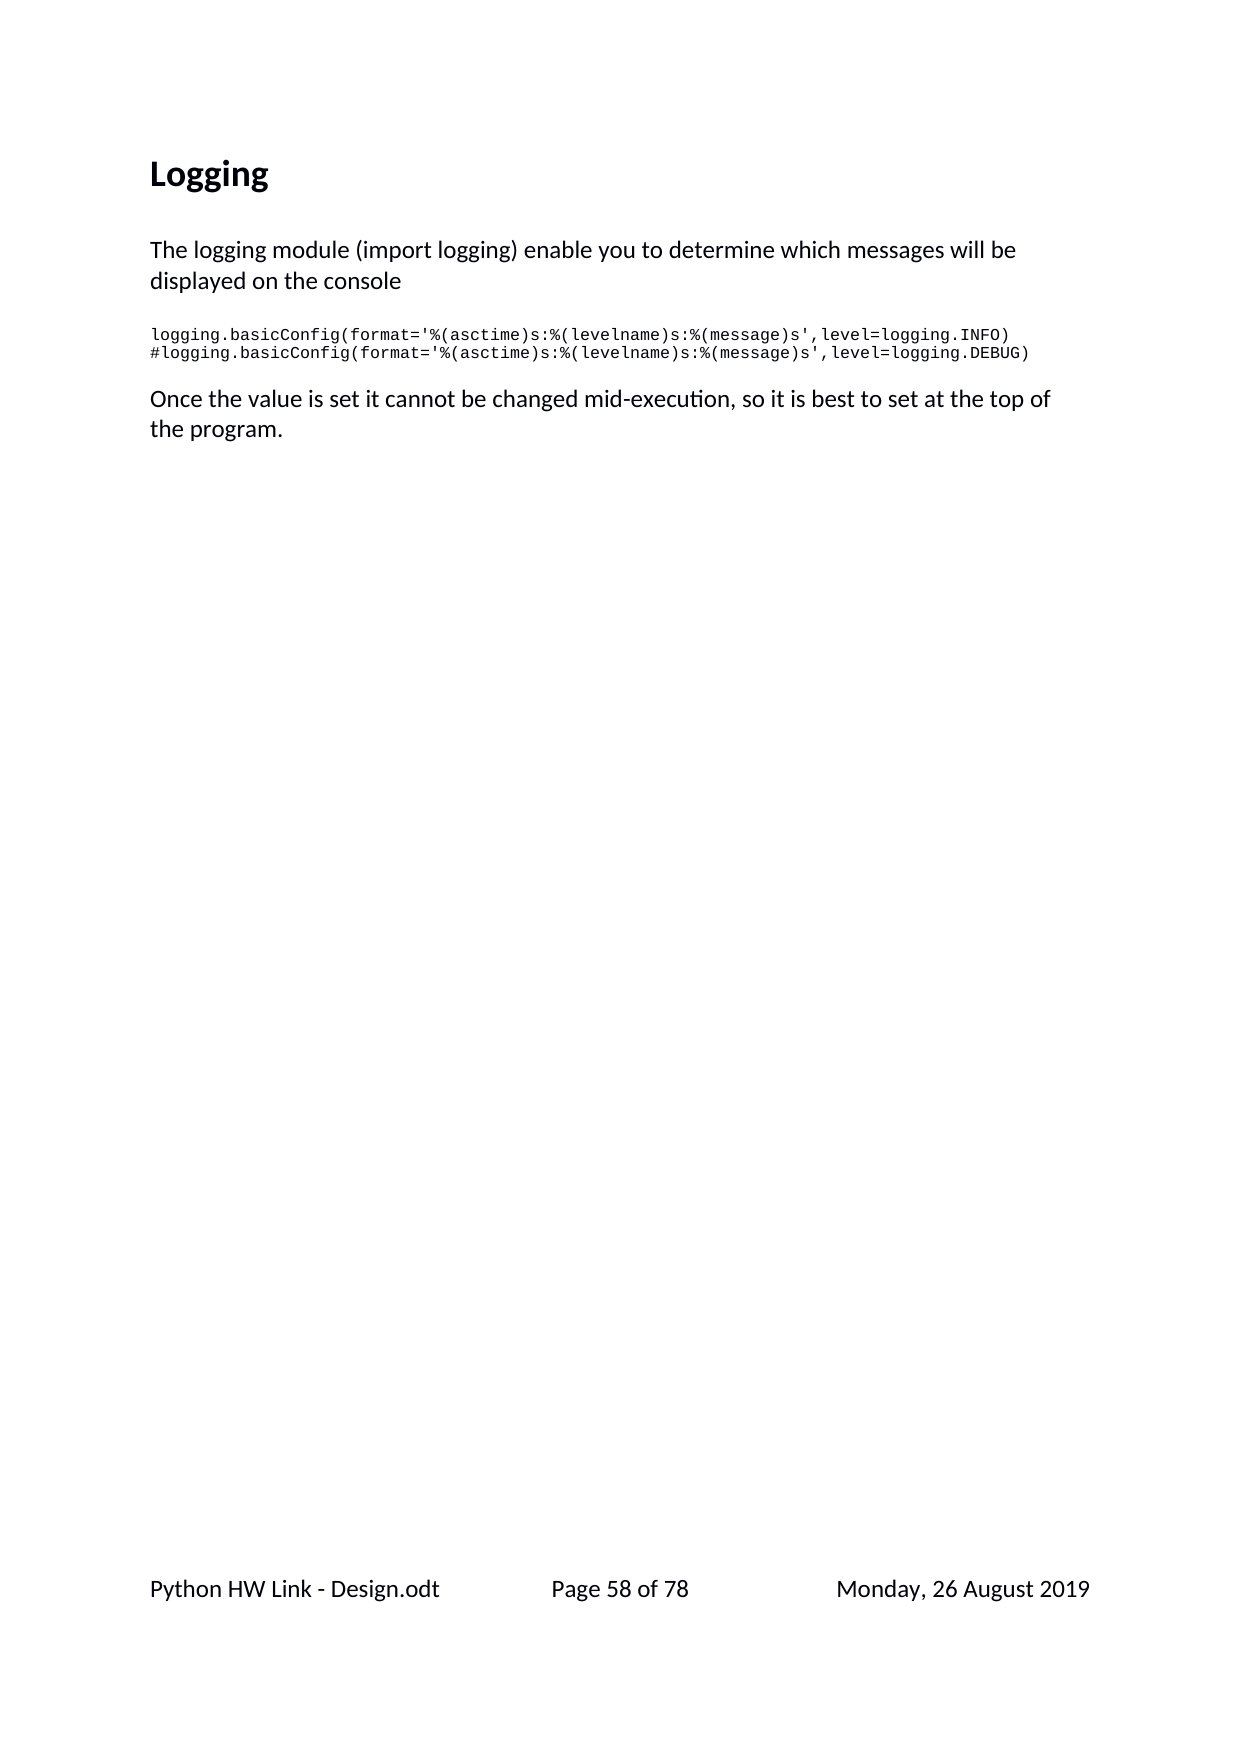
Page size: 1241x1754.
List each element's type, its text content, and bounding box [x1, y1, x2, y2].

text Once the value is set it cannot be changed mid-execution, so it is best to set at the top of the program. [150, 383, 1090, 444]
text The logging module (import logging) enable you to determine which messages will be displayed on the console [150, 235, 1090, 296]
text logging.basicConfig(format='%(asctime)s:%(levelname)s:%(message)s',level=logging.INFO) [150, 326, 1090, 345]
text #logging.basicConfig(format='%(asctime)s:%(levelname)s:%(message)s',level=logging.DEBUG) [150, 345, 1090, 364]
subtitle Logging [150, 150, 1090, 196]
